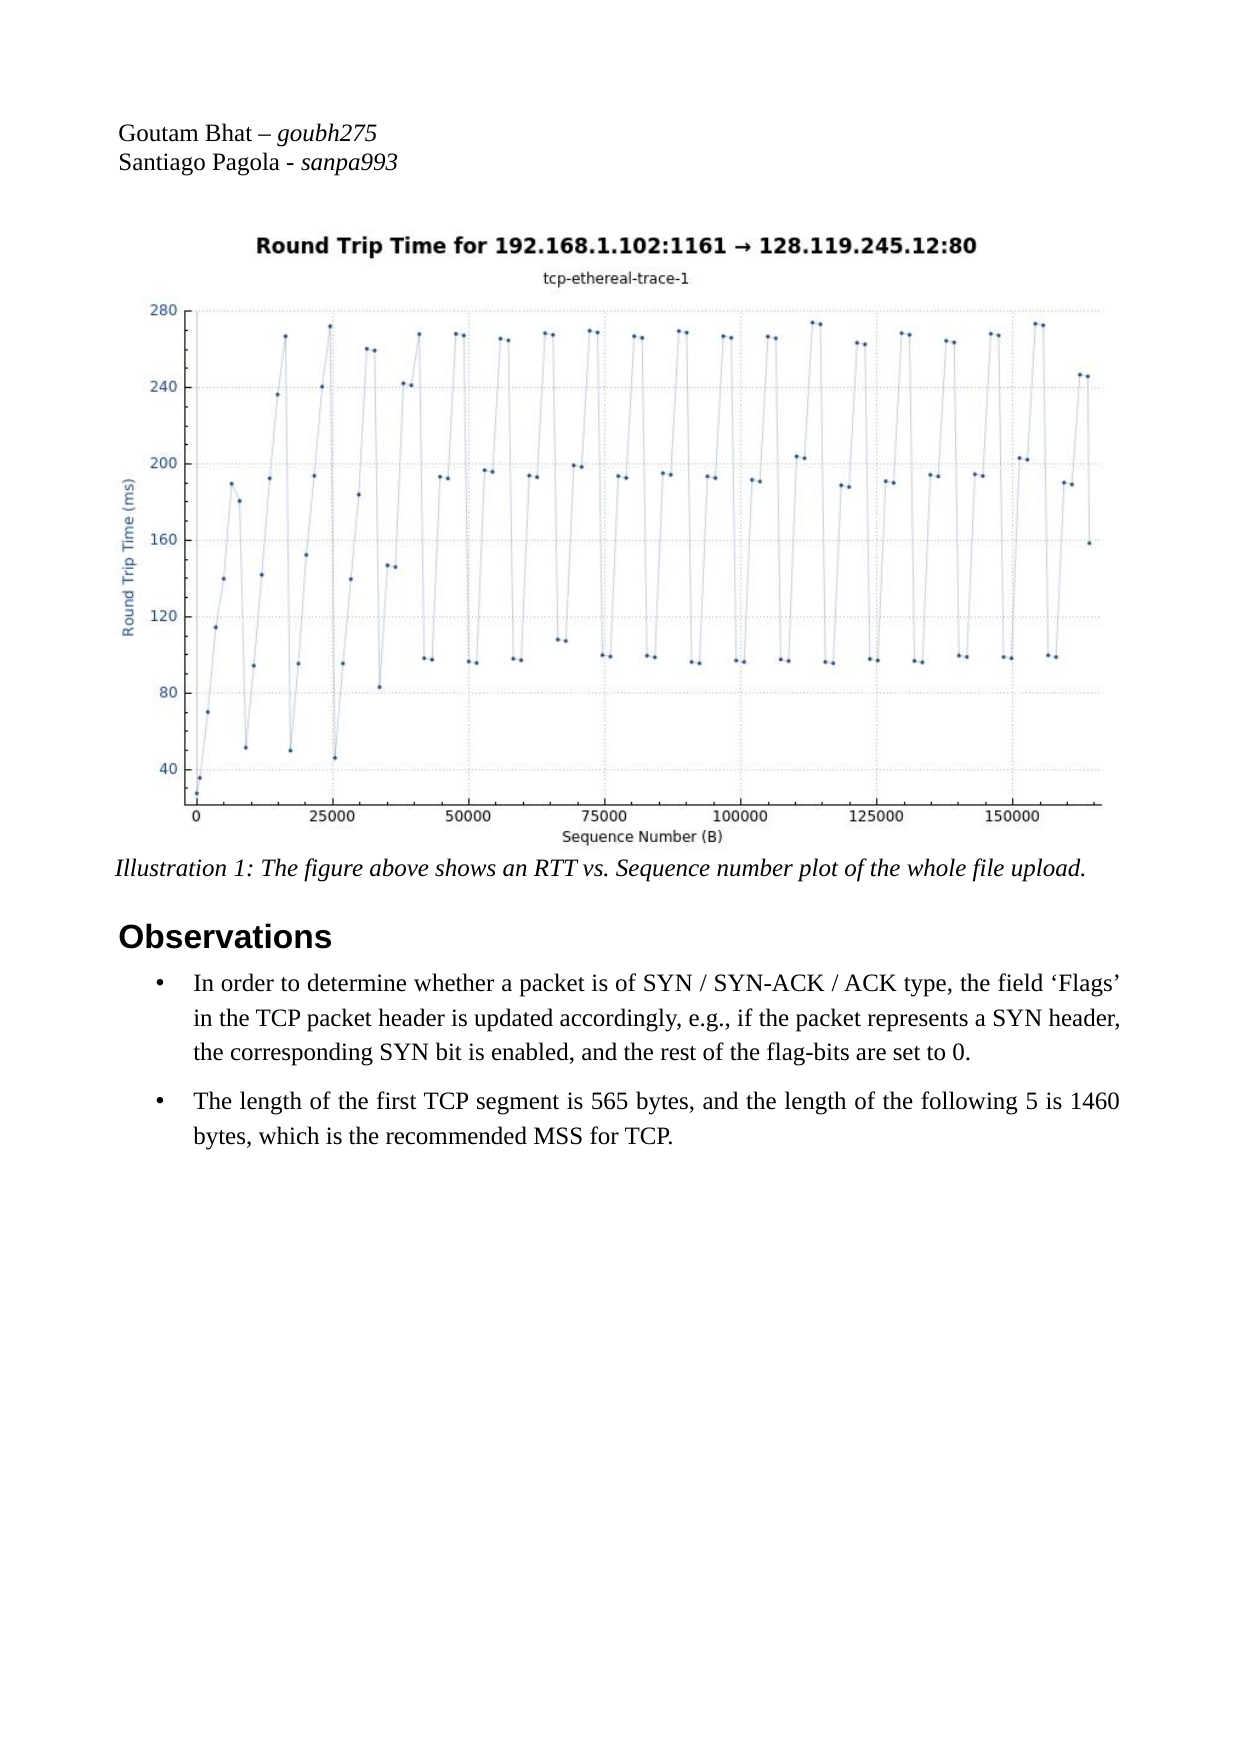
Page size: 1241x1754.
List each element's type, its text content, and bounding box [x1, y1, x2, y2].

subtitle Observations [114, 882, 1126, 956]
picture [114, 228, 1119, 853]
text Illustration 1: The figure above shows an RTT vs. Sequence number plot of the whole file upload. [114, 229, 1126, 882]
subtitle [114, 205, 1126, 229]
list The length of the first TCP segment is 565 bytes, and the length of the following 5 is 1460 bytes, which is the recommended MSS for TCP. [156, 1086, 1122, 1150]
list In order to determine whether a packet is of SYN / SYN-ACK / ACK type, the field ‘Flags’ in the TCP packet header is updated accordingly, e.g., if the packet represents a SYN header, the corresponding SYN bit is enabled, and the rest of the flag-bits are set to 0. [156, 968, 1122, 1066]
